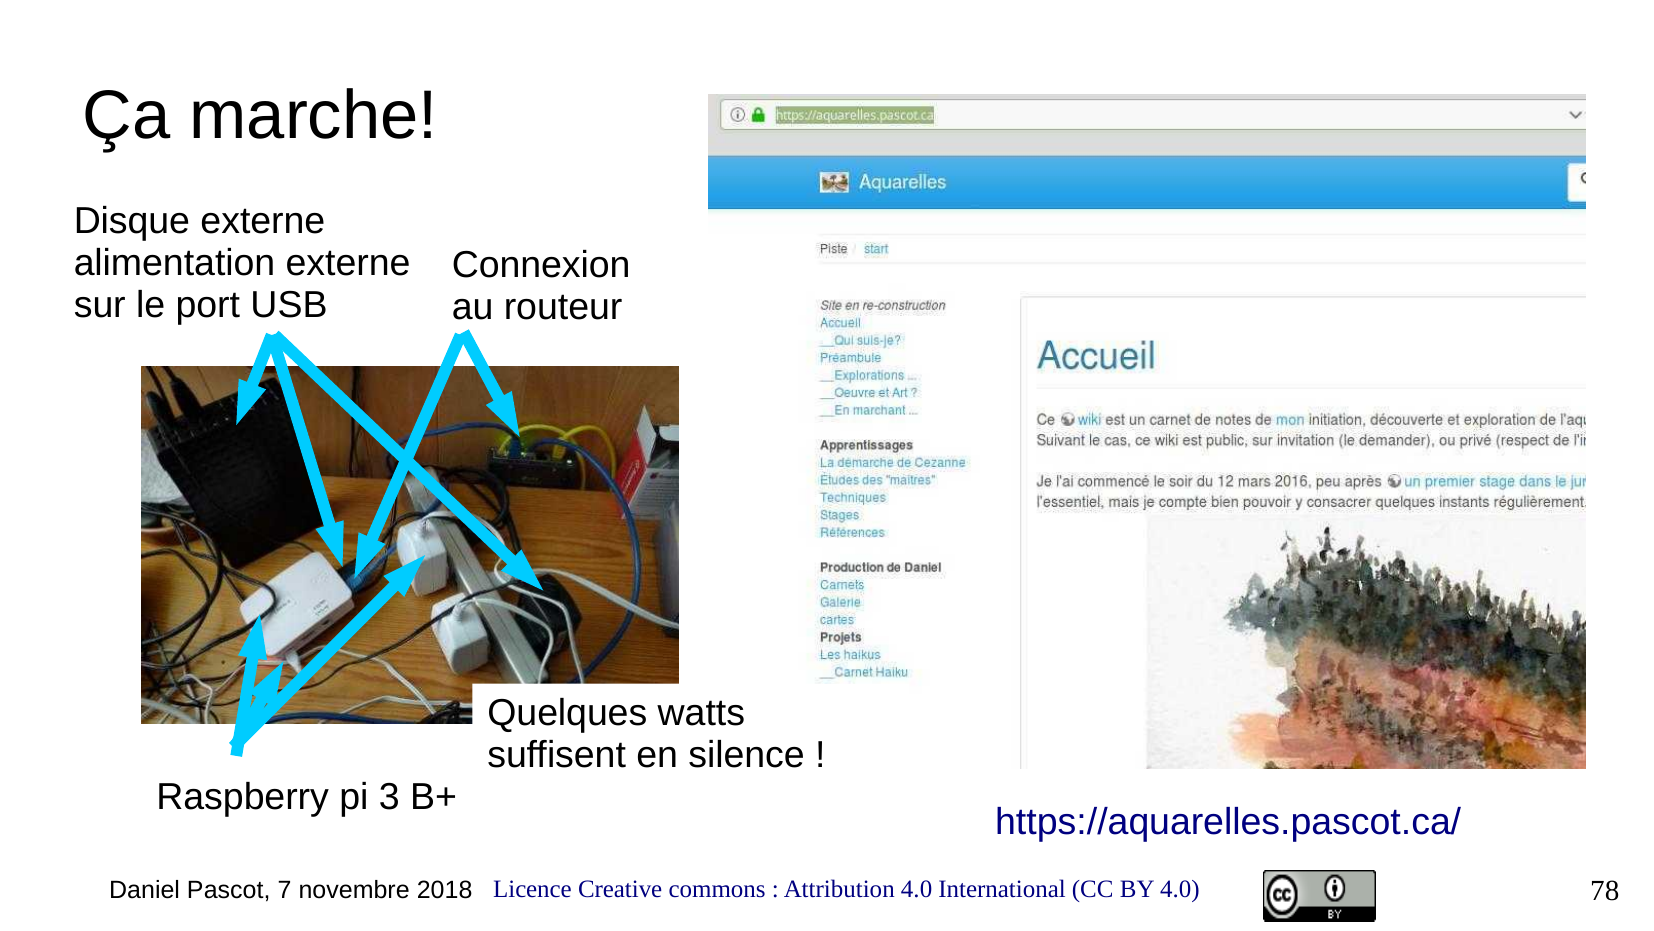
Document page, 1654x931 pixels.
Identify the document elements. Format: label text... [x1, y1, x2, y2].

text_box https://aquarelles.pascot.ca/ [980, 793, 1477, 851]
picture [708, 94, 1586, 769]
picture [329, 376, 435, 448]
title Ça marche! [82, 37, 1571, 193]
text_box Quelques watts suffisent en silence ! [472, 683, 910, 825]
picture [141, 366, 679, 725]
text_box Raspberry pi 3 B+ [141, 767, 472, 825]
text_box Connexion au routeur [437, 236, 686, 336]
text_box Disque externe alimentation externe sur le port USB [59, 192, 438, 376]
picture [1263, 870, 1376, 922]
